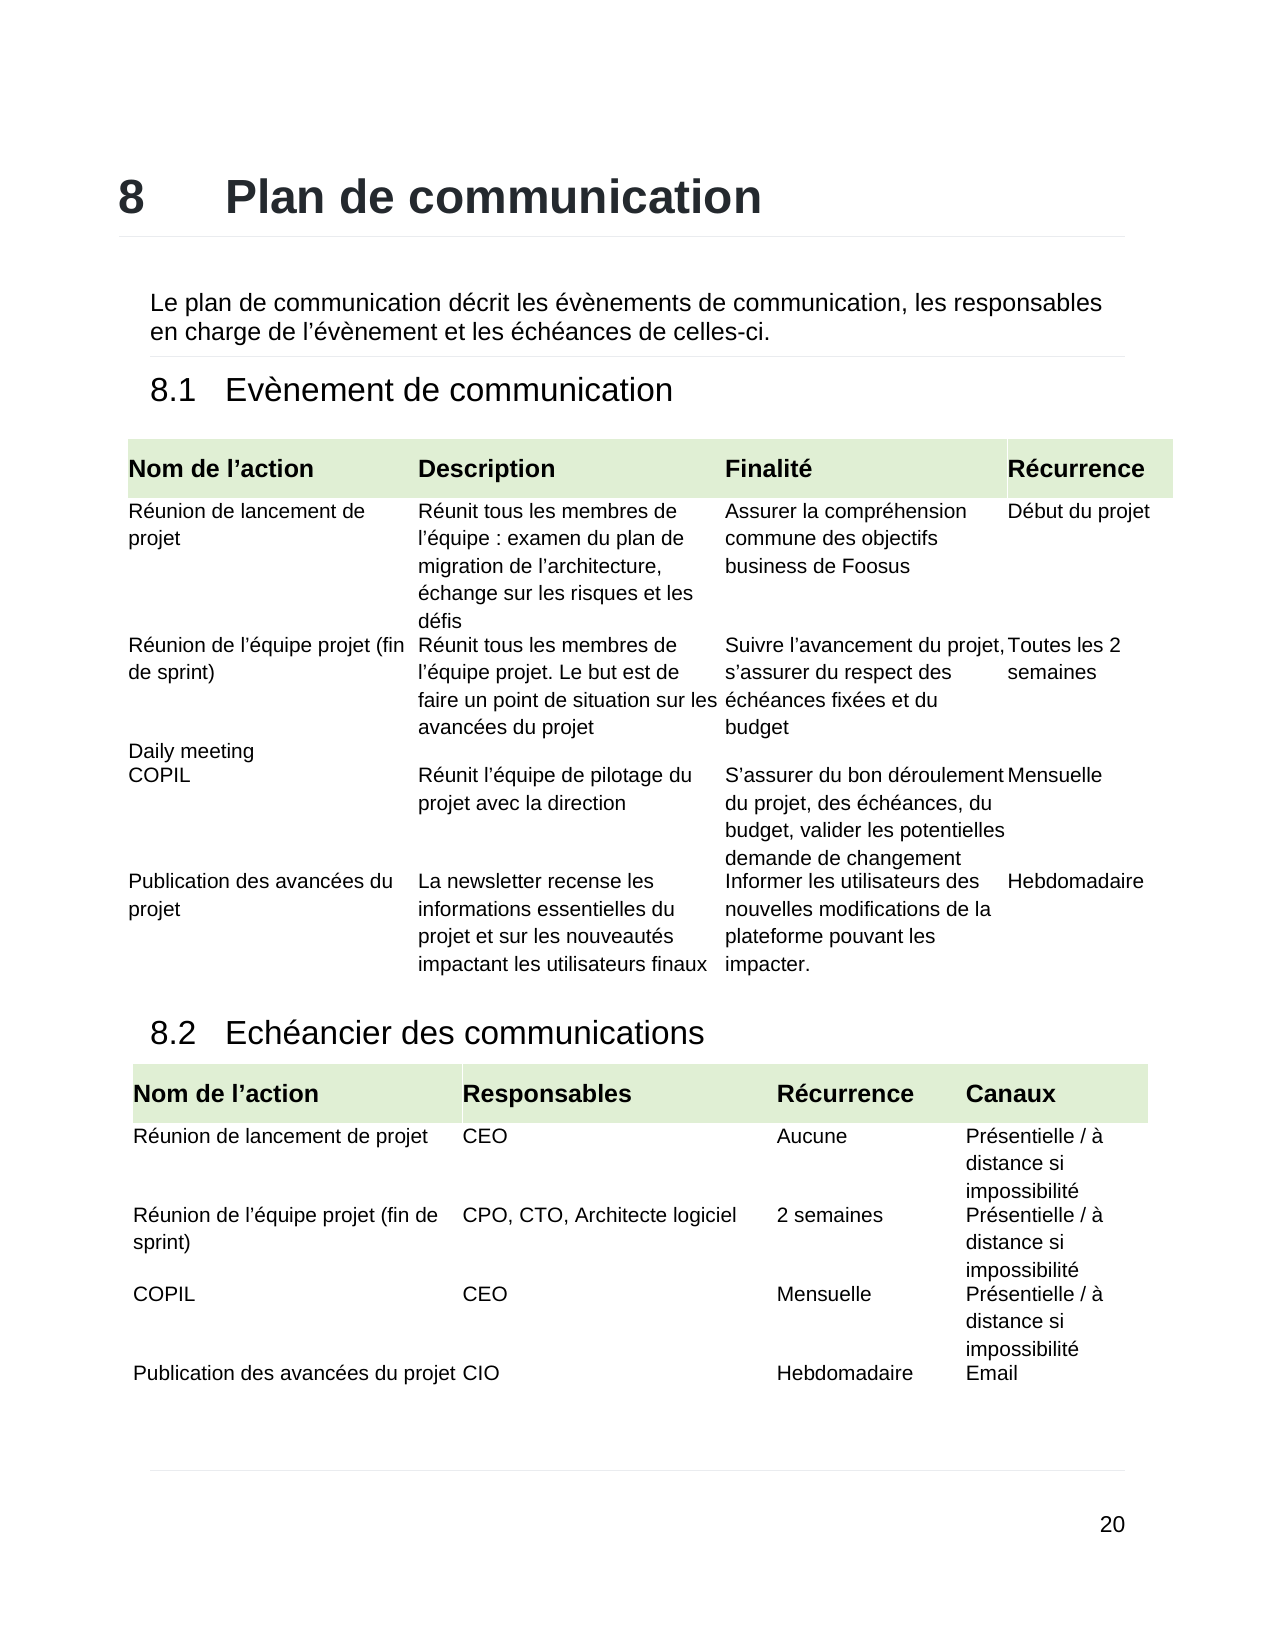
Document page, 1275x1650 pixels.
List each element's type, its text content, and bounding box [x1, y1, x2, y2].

table_cell Mensuelle [777, 1281, 966, 1360]
text Le plan de communication décrit les évènements de communication, les responsables en charge de l’évènement et les échéances de celles-ci. [150, 288, 1125, 356]
table_cell Publication des avancées du projet [128, 869, 418, 976]
table_header Récurrence [777, 1064, 966, 1123]
table_cell Réunion de l’équipe projet (fin de sprint) [128, 633, 418, 739]
table_cell Réunit tous les membres de l’équipe projet. Le but est de faire un point de situation sur les avancées du projet [418, 633, 725, 739]
table_cell Présentielle / à distance si impossibilité [966, 1203, 1148, 1281]
table_cell Mensuelle [1008, 763, 1173, 869]
table_cell Informer les utilisateurs des nouvelles modifications de la plateforme pouvant les impacter. [725, 869, 1007, 976]
table_header Finalité [725, 439, 1007, 498]
table_cell COPIL [133, 1281, 462, 1360]
table_cell Présentielle / à distance si impossibilité [966, 1124, 1148, 1202]
table_cell Présentielle / à distance si impossibilité [966, 1281, 1148, 1360]
table_cell CEO [463, 1124, 777, 1202]
table_cell Publication des avancées du projet [133, 1360, 462, 1395]
table_cell Assurer la compréhension commune des objectifs business de Foosus [725, 499, 1007, 632]
table_cell COPIL [128, 763, 418, 869]
table_cell Toutes les 2 semaines [1008, 633, 1173, 739]
table_cell Réunit tous les membres de l’équipe : examen du plan de migration de l’architecture, échange sur les risques et les défis [418, 499, 725, 632]
table_cell S’assurer du bon déroulement du projet, des échéances, du budget, valider les potentielles demande de changement [725, 763, 1007, 869]
subtitle Plan de communication [119, 168, 1125, 236]
table_cell Réunion de lancement de projet [128, 499, 418, 632]
table_cell CEO [463, 1281, 777, 1360]
table_cell Début du projet [1008, 499, 1173, 632]
subtitle Echéancier des communications [150, 1013, 1125, 1052]
table_cell 2 semaines [777, 1203, 966, 1281]
table_cell Réunion de lancement de projet [133, 1124, 462, 1202]
table_cell CIO [463, 1360, 777, 1395]
table_cell Email [966, 1360, 1148, 1395]
table_header Canaux [966, 1064, 1148, 1123]
table_cell [725, 739, 1007, 763]
table_cell [418, 739, 725, 763]
table_cell Réunion de l’équipe projet (fin de sprint) [133, 1203, 462, 1281]
table_cell Suivre l’avancement du projet, s’assurer du respect des échéances fixées et du budget [725, 633, 1007, 739]
table_header Nom de l’action [133, 1064, 462, 1123]
table_cell Daily meeting [128, 739, 418, 763]
subtitle Evènement de communication [150, 370, 1125, 409]
table_header Nom de l’action [128, 439, 418, 498]
table_cell Réunit l’équipe de pilotage du projet avec la direction [418, 763, 725, 869]
table_header Récurrence [1008, 439, 1173, 498]
table_header Responsables [463, 1064, 777, 1123]
table_cell Hebdomadaire [1008, 869, 1173, 976]
table_cell [1008, 739, 1173, 763]
table_cell Aucune [777, 1124, 966, 1202]
table_header Description [418, 439, 725, 498]
table_cell CPO, CTO, Architecte logiciel [463, 1203, 777, 1281]
table_cell Hebdomadaire [777, 1360, 966, 1395]
table_cell La newsletter recense les informations essentielles du projet et sur les nouveautés impactant les utilisateurs finaux [418, 869, 725, 976]
